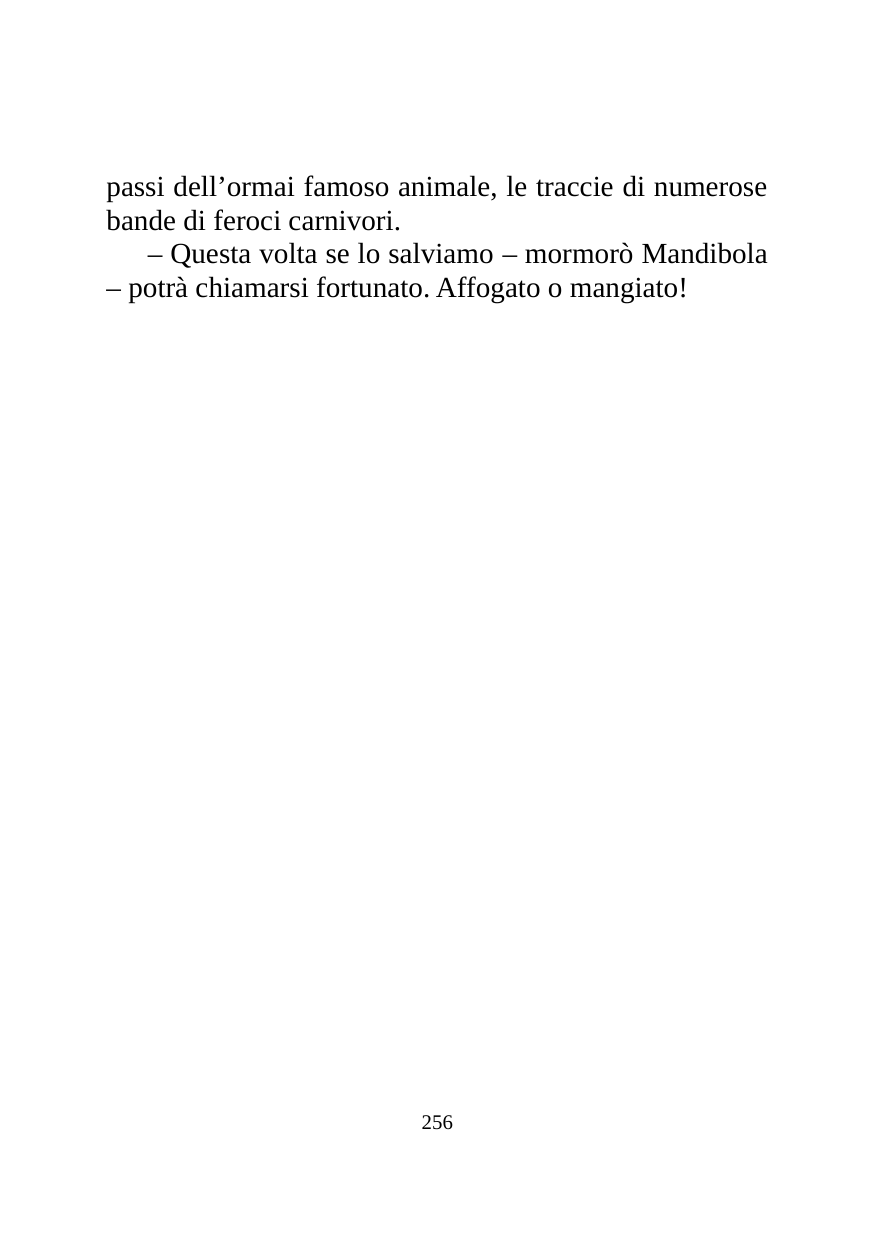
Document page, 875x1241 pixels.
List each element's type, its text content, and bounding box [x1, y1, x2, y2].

text passi dell’ormai famoso animale, le traccie di numerose bande di feroci carnivori. [106, 169, 768, 236]
text ‒ Questa volta se lo salviamo ‒ mormorò Mandibola ‒ potrà chiamarsi fortunato. Affogato o mangiato! [106, 236, 768, 303]
